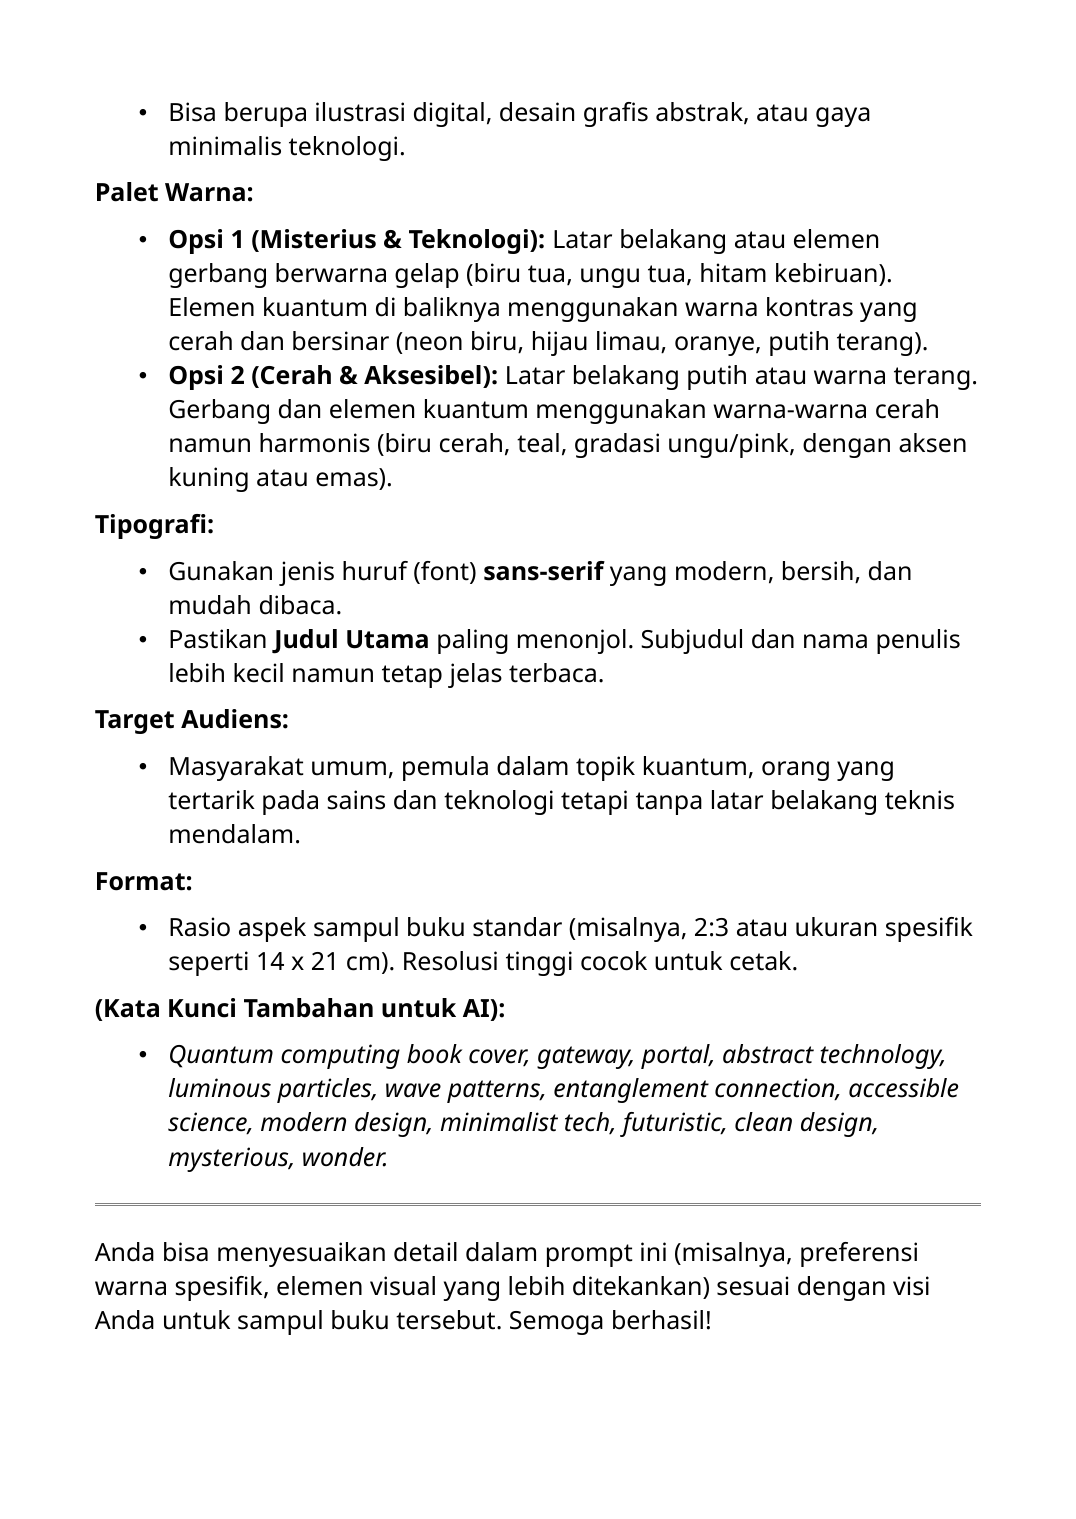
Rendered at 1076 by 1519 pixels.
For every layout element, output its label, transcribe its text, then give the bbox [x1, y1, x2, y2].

list Pastikan Judul Utama paling menonjol. Subjudul dan nama penulis lebih kecil namun tetap jelas terbaca. [139, 621, 981, 689]
list Opsi 1 (Misterius & Teknologi): Latar belakang atau elemen gerbang berwarna gelap (biru tua, ungu tua, hitam kebiruan). Elemen kuantum di baliknya menggunakan warna kontras yang cerah dan bersinar (neon biru, hijau limau, oranye, putih terang). [139, 222, 981, 358]
list Opsi 2 (Cerah & Aksesibel): Latar belakang putih atau warna terang. Gerbang dan elemen kuantum menggunakan warna-warna cerah namun harmonis (biru cerah, teal, gradasi ungu/pink, dengan aksen kuning atau emas). [139, 358, 981, 494]
text Target Audiens: [94, 702, 981, 736]
text Format: [94, 863, 981, 897]
list Bisa berupa ilustrasi digital, desain grafis abstrak, atau gaya minimalis teknologi. [139, 94, 981, 163]
list Quantum computing book cover, gateway, portal, abstract technology, luminous particles, wave patterns, entanglement connection, accessible science, modern design, minimalist tech, futuristic, clean design, mysterious, wonder. [139, 1037, 981, 1173]
text (Kata Kunci Tambahan untuk AI): [94, 990, 981, 1024]
text Anda bisa menyesuaikan detail dalam prompt ini (misalnya, preferensi warna spesifik, elemen visual yang lebih ditekankan) sesuai dengan visi Anda untuk sampul buku tersebut. Semoga berhasil! [94, 1234, 981, 1337]
text Palet Warna: [94, 175, 981, 209]
list Masyarakat umum, pemula dalam topik kuantum, orang yang tertarik pada sains dan teknologi tetapi tanpa latar belakang teknis mendalam. [139, 748, 981, 851]
text Tipografi: [94, 507, 981, 541]
list Gunakan jenis huruf (font) sans-serif yang modern, bersih, dan mudah dibaca. [139, 553, 981, 621]
list Rasio aspek sampul buku standar (misalnya, 2:3 atau ukuran spesifik seperti 14 x 21 cm). Resolusi tinggi cocok untuk cetak. [139, 910, 981, 978]
